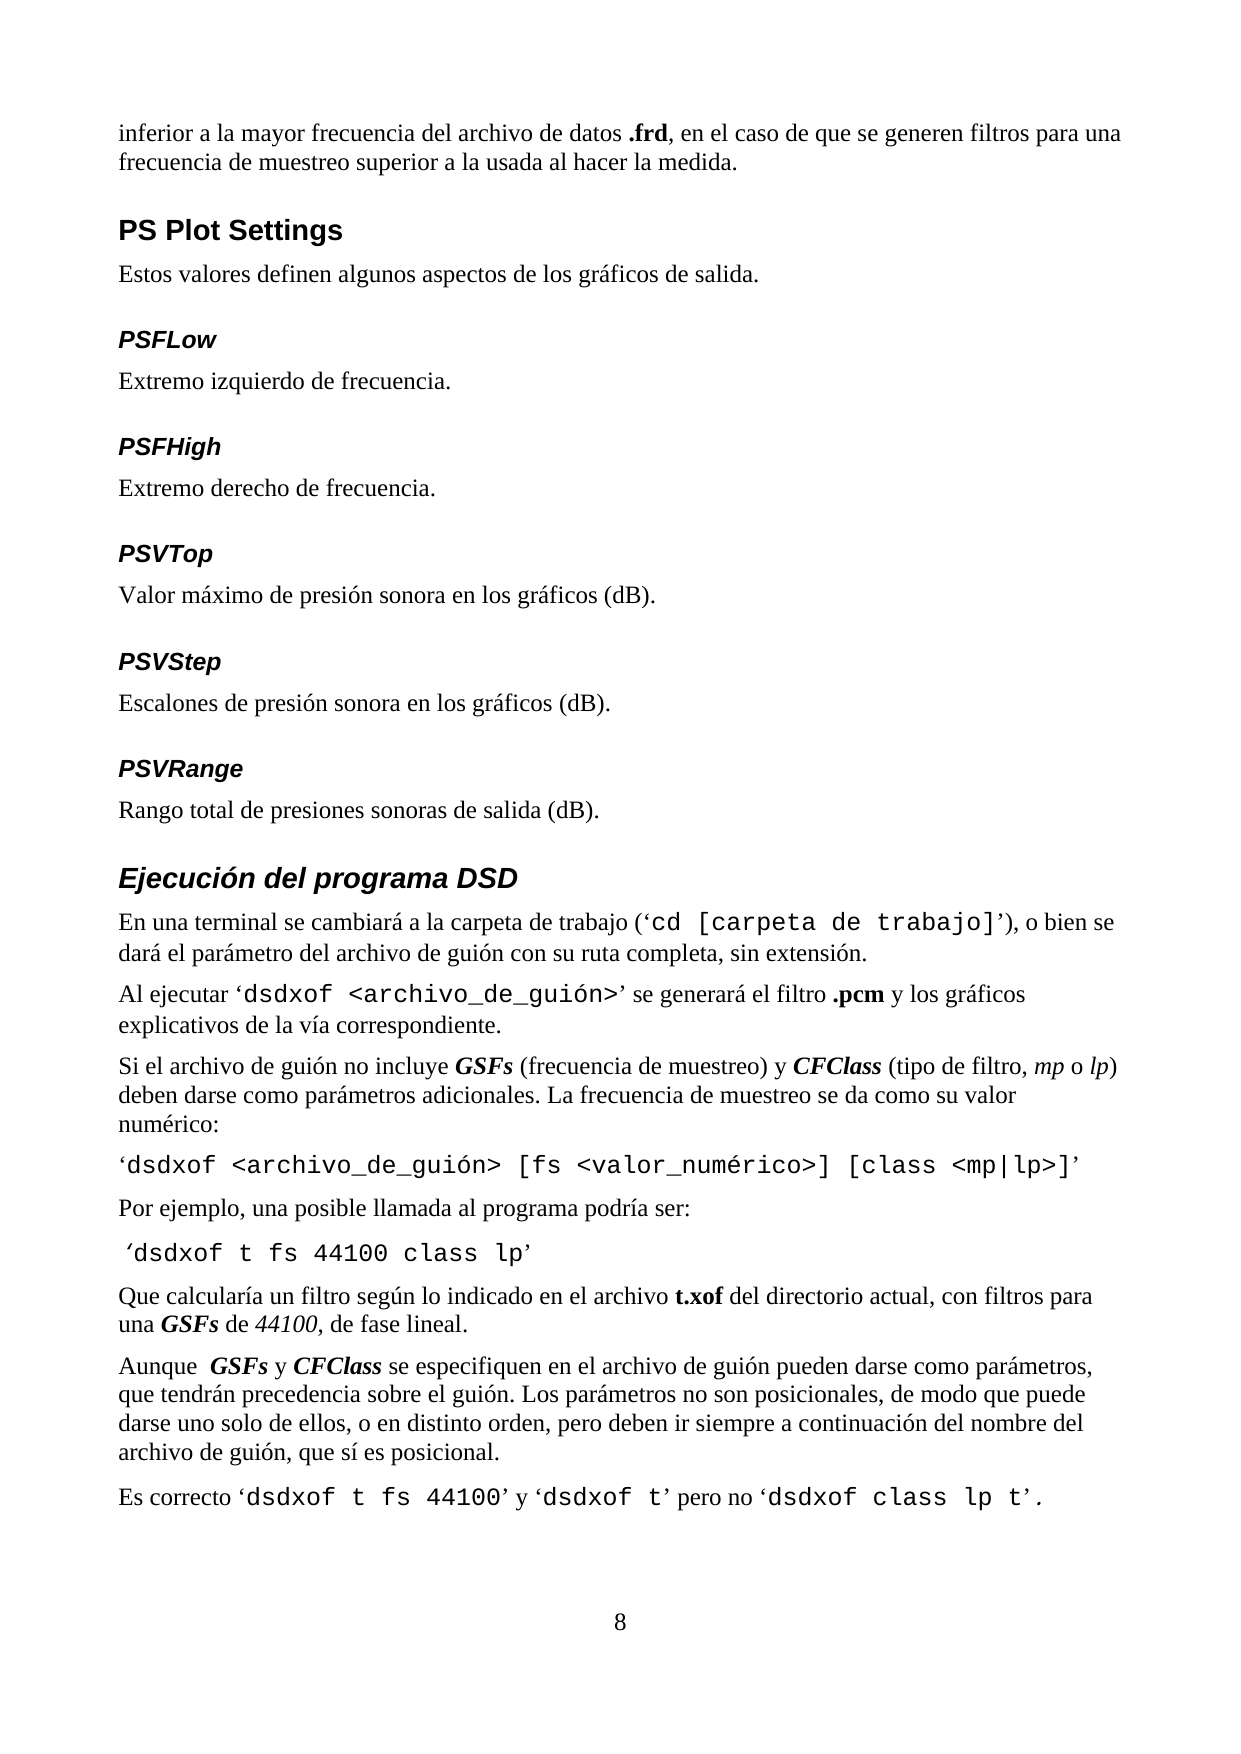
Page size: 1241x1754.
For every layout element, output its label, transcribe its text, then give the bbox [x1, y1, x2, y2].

text Es correcto ‘dsdxof t fs 44100’ y ‘dsdxof t’ pero no ‘dsdxof class lp t’. [118, 1478, 1122, 1512]
text Al ejecutar ‘dsdxof <archivo_de_guión>’ se generará el filtro .pcm y los gráficos explicativos de la vía correspondiente. [118, 979, 1122, 1039]
subtitle Ejecución del programa DSD [118, 861, 1122, 895]
subtitle PSVTop [118, 539, 1122, 568]
subtitle PSVRange [118, 754, 1122, 782]
text inferior a la mayor frecuencia del archivo de datos .frd, en el caso de que se generen filtros para una frecuencia de muestreo superior a la usada al hacer la medida. [118, 118, 1122, 176]
text En una terminal se cambiará a la carpeta de trabajo (‘cd [carpeta de trabajo]’), o bien se dará el parámetro del archivo de guión con su ruta completa, sin extensión. [118, 907, 1122, 967]
text Si el archivo de guión no incluye GSFs (frecuencia de muestreo) y CFClass (tipo de filtro, mp o lp) deben darse como parámetros adicionales. La frecuencia de muestreo se da como su valor numérico: [118, 1051, 1122, 1137]
text ‘dsdxof <archivo_de_guión> [fs <valor_numérico>] [class <mp|lp>]’ [118, 1150, 1122, 1181]
subtitle PSFHigh [118, 432, 1122, 461]
subtitle PS Plot Settings [118, 213, 1122, 247]
text Que calcularía un filtro según lo indicado en el archivo t.xof del directorio actual, con filtros para una GSFs de 44100, de fase lineal. [118, 1281, 1122, 1338]
text Rango total de presiones sonoras de salida (dB). [118, 795, 1122, 824]
text Aunque GSFs y CFClass se especifiquen en el archivo de guión pueden darse como parámetros, que tendrán precedencia sobre el guión. Los parámetros no son posicionales, de modo que puede darse uno solo de ellos, o en distinto orden, pero deben ir siempre a continuación del nombre del archivo de guión, que sí es posicional. [118, 1351, 1122, 1466]
text Extremo izquierdo de frecuencia. [118, 366, 1122, 395]
subtitle PSVStep [118, 647, 1122, 675]
text Valor máximo de presión sonora en los gráficos (dB). [118, 581, 1122, 609]
text Por ejemplo, una posible llamada al programa podría ser: [118, 1193, 1122, 1222]
text ‘dsdxof t fs 44100 class lp’ [118, 1234, 1122, 1268]
text Escalones de presión sonora en los gráficos (dB). [118, 688, 1122, 717]
text Extremo derecho de frecuencia. [118, 473, 1122, 502]
text Estos valores definen algunos aspectos de los gráficos de salida. [118, 259, 1122, 288]
subtitle PSFLow [118, 325, 1122, 354]
